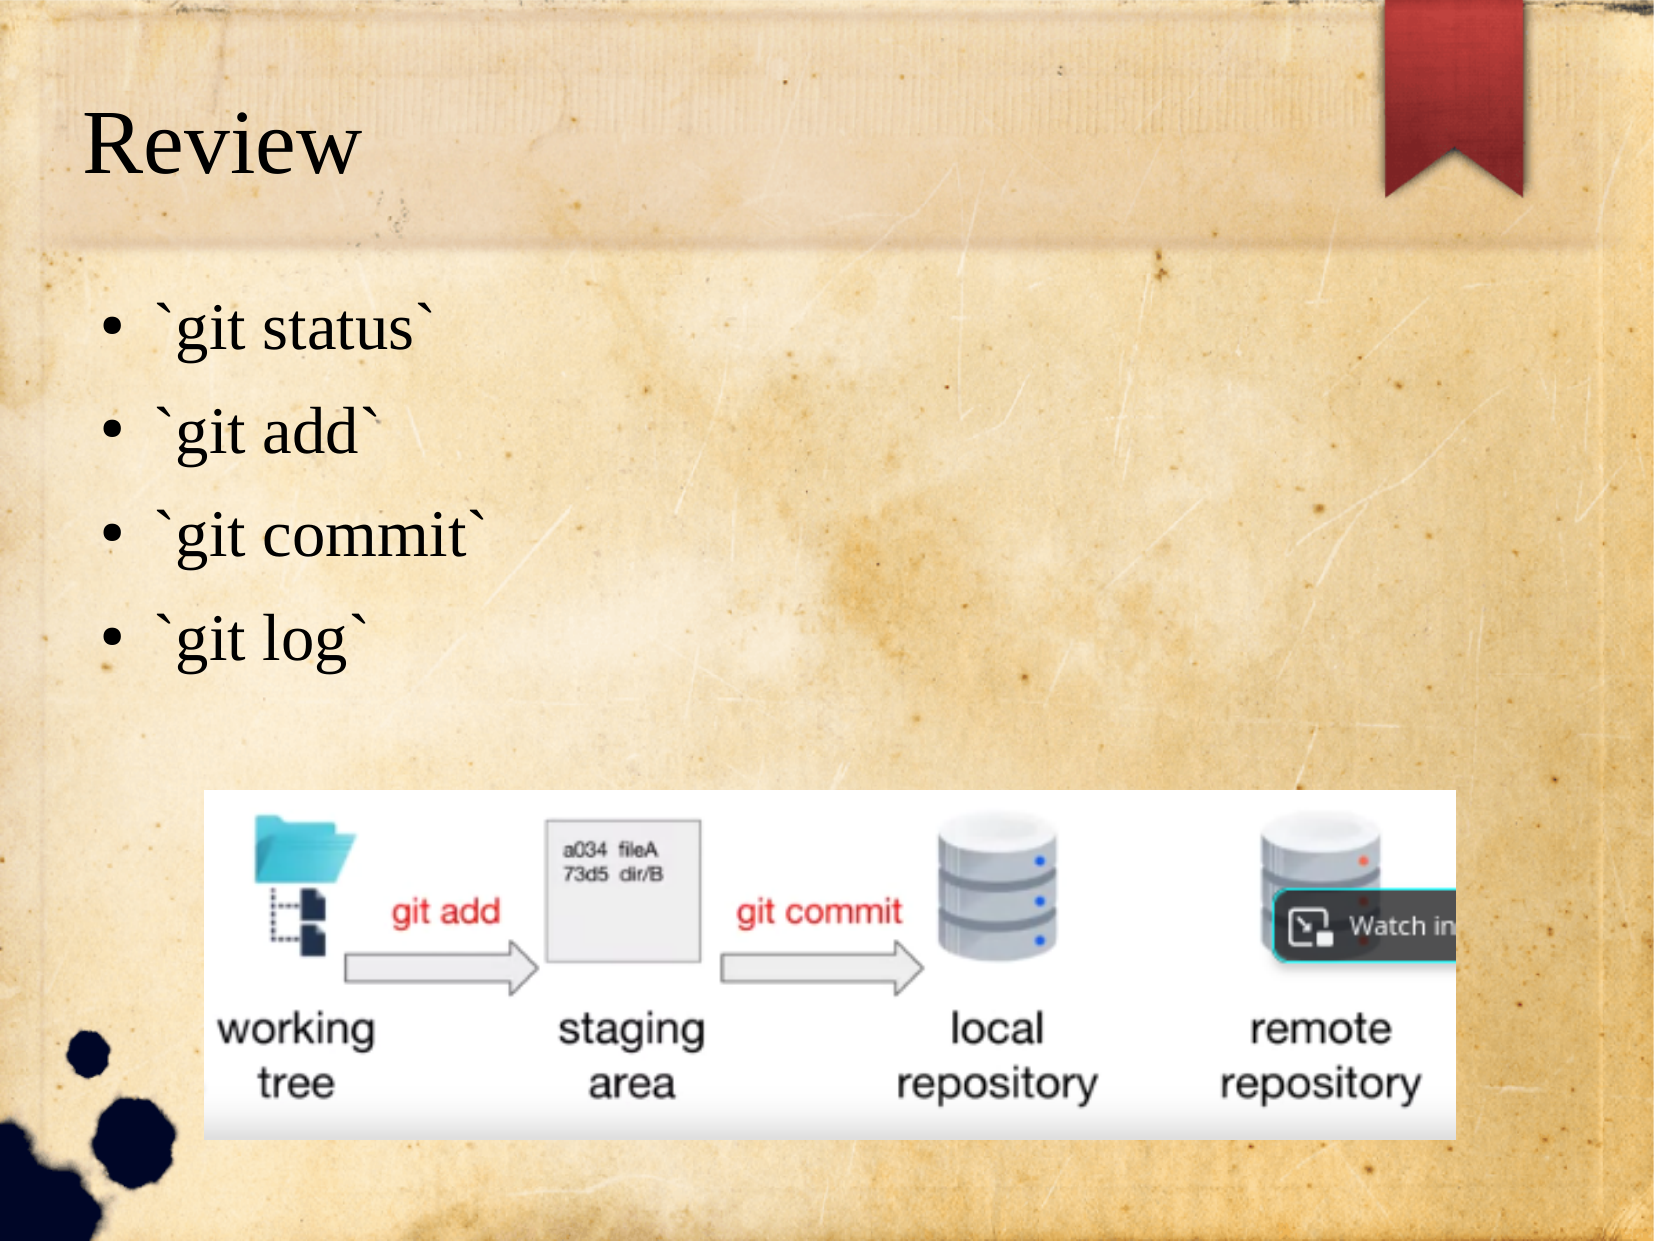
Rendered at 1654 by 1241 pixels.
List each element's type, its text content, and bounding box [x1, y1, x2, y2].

list `git status` `git add` `git commit` `git log` [82, 290, 1538, 1010]
title Review [82, 49, 1347, 237]
picture [0, 0, 1654, 1241]
